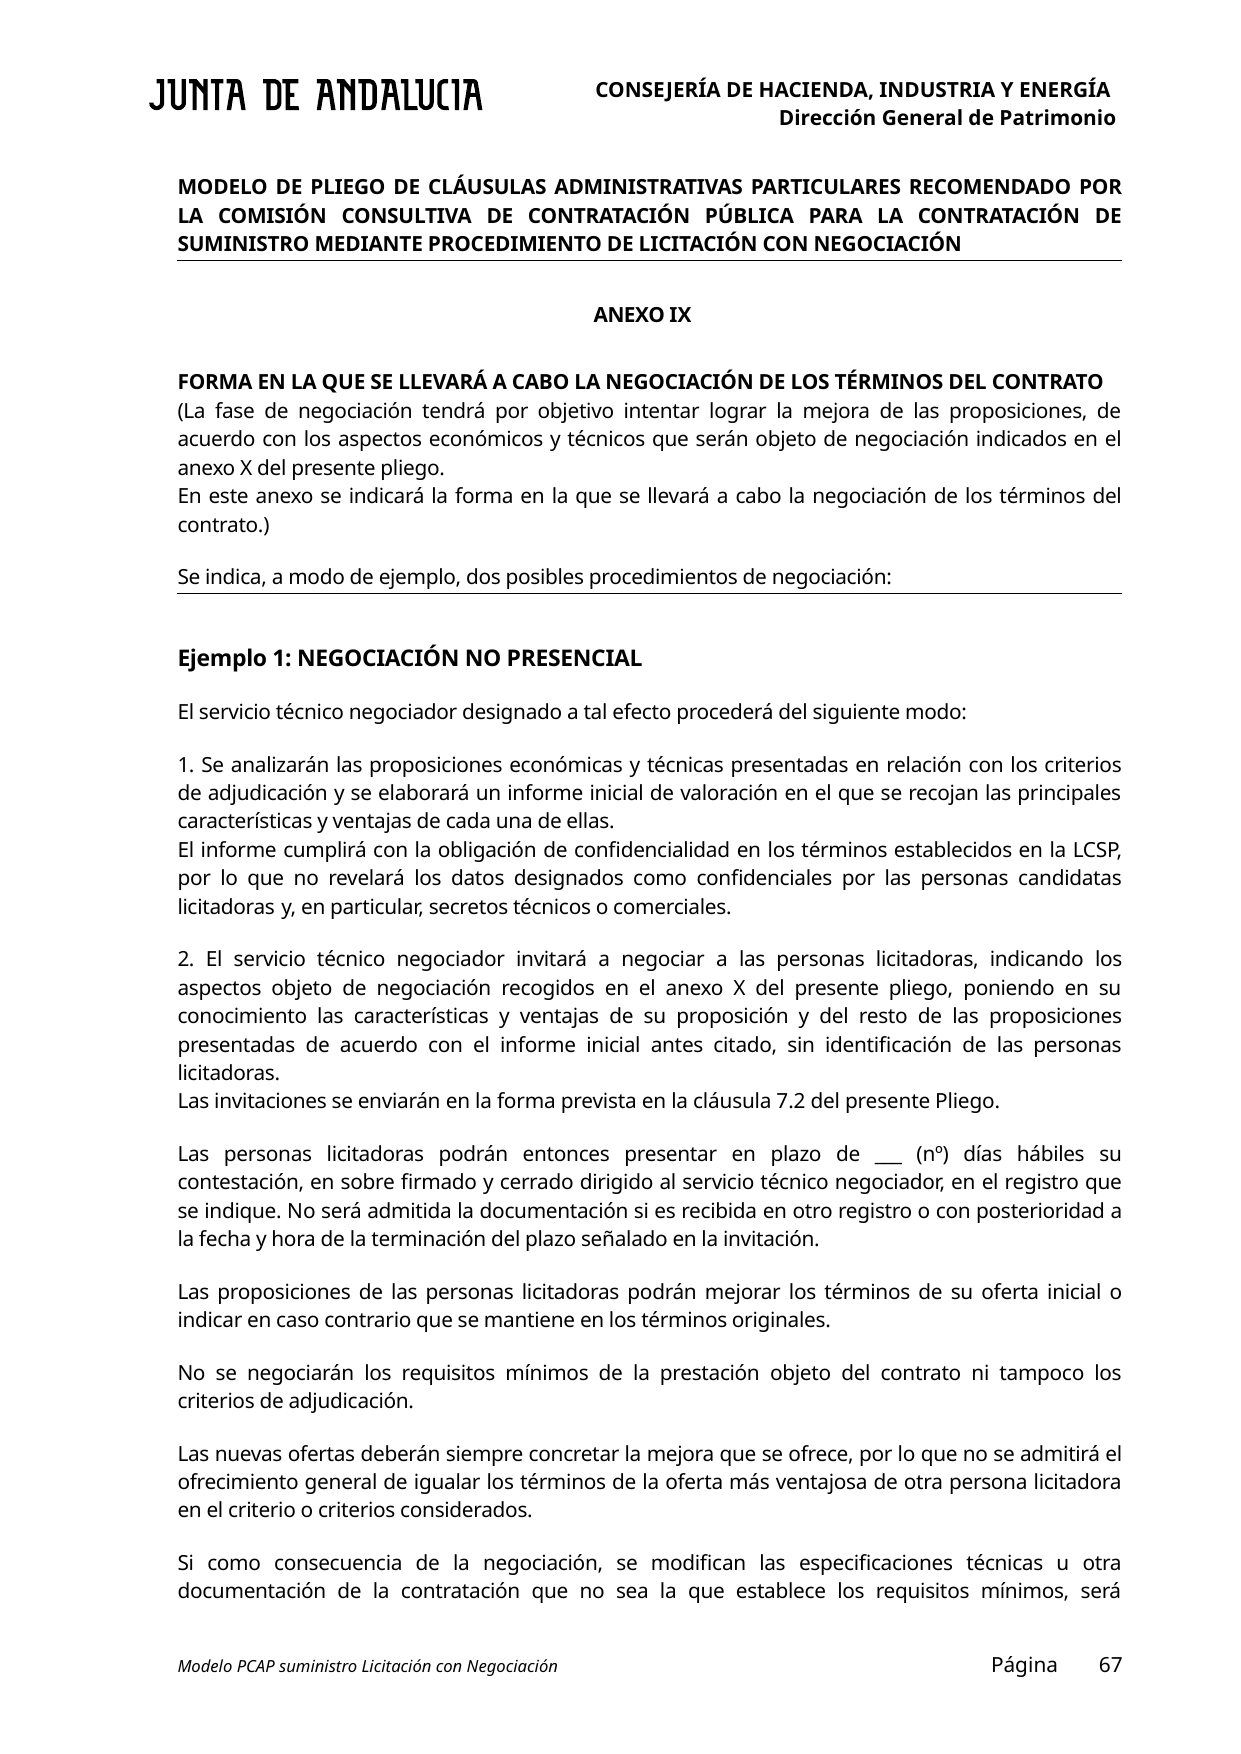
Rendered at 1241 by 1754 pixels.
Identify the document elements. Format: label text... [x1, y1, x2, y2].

text No se negociarán los requisitos mínimos de la prestación objeto del contrato ni tampoco los criterios de adjudicación. [177, 1358, 1122, 1415]
text Se indica, a modo de ejemplo, dos posibles procedimientos de negociación: [177, 562, 1122, 593]
text 1. Se analizarán las proposiciones económicas y técnicas presentadas en relación con los criterios de adjudicación y se elaborará un informe inicial de valoración en el que se recojan las principales características y ventajas de cada una de ellas. [177, 750, 1122, 835]
text Las personas licitadoras podrán entonces presentar en plazo de ___ (nº) días hábiles su contestación, en sobre firmado y cerrado dirigido al servicio técnico negociador, en el registro que se indique. No será admitida la documentación si es recibida en otro registro o con posterioridad a la fecha y hora de la terminación del plazo señalado en la invitación. [177, 1139, 1122, 1253]
text El informe cumplirá con la obligación de confidencialidad en los términos establecidos en la LCSP, por lo que no revelará los datos designados como confidenciales por las personas candidatas licitadoras y, en particular, secretos técnicos o comerciales. [177, 835, 1122, 920]
text Ejemplo 1: NEGOCIACIÓN NO PRESENCIAL [177, 642, 1122, 673]
text Las invitaciones se enviarán en la forma prevista en la cláusula 7.2 del presente Pliego. [177, 1087, 1122, 1115]
list MODELO DE PLIEGO DE CLÁUSULAS ADMINISTRATIVAS PARTICULARES RECOMENDADO POR LA COMISIÓN CONSULTIVA DE CONTRATACIÓN PÚBLICA PARA LA CONTRATACIÓN DE SUMINISTRO MEDIANTE PROCEDIMIENTO DE LICITACIÓN CON NEGOCIACIÓN [177, 172, 1122, 260]
text El servicio técnico negociador designado a tal efecto procederá del siguiente modo: [177, 697, 1122, 726]
text En este anexo se indicará la forma en la que se llevará a cabo la negociación de los términos del contrato.) [177, 481, 1122, 538]
text Las proposiciones de las personas licitadoras podrán mejorar los términos de su oferta inicial o indicar en caso contrario que se mantiene en los términos originales. [177, 1277, 1122, 1334]
text ANEXO IX [162, 300, 1122, 328]
text Las nuevas ofertas deberán siempre concretar la mejora que se ofrece, por lo que no se admitirá el ofrecimiento general de igualar los términos de la oferta más ventajosa de otra persona licitadora en el criterio o criterios considerados. [177, 1439, 1122, 1524]
text FORMA EN LA QUE SE LLEVARÁ A CABO LA NEGOCIACIÓN DE LOS TÉRMINOS DEL CONTRATO [177, 367, 1122, 396]
text Si como consecuencia de la negociación, se modifican las especificaciones técnicas u otra documentación de la contratación que no sea la que establece los requisitos mínimos, será [177, 1548, 1122, 1605]
text (La fase de negociación tendrá por objetivo intentar lograr la mejora de las proposiciones, de acuerdo con los aspectos económicos y técnicos que serán objeto de negociación indicados en el anexo X del presente pliego. [177, 396, 1122, 481]
text 2. El servicio técnico negociador invitará a negociar a las personas licitadoras, indicando los aspectos objeto de negociación recogidos en el anexo X del presente pliego, poniendo en su conocimiento las características y ventajas de su proposición y del resto de las proposiciones presentadas de acuerdo con el informe inicial antes citado, sin identificación de las personas licitadoras. [177, 944, 1122, 1087]
